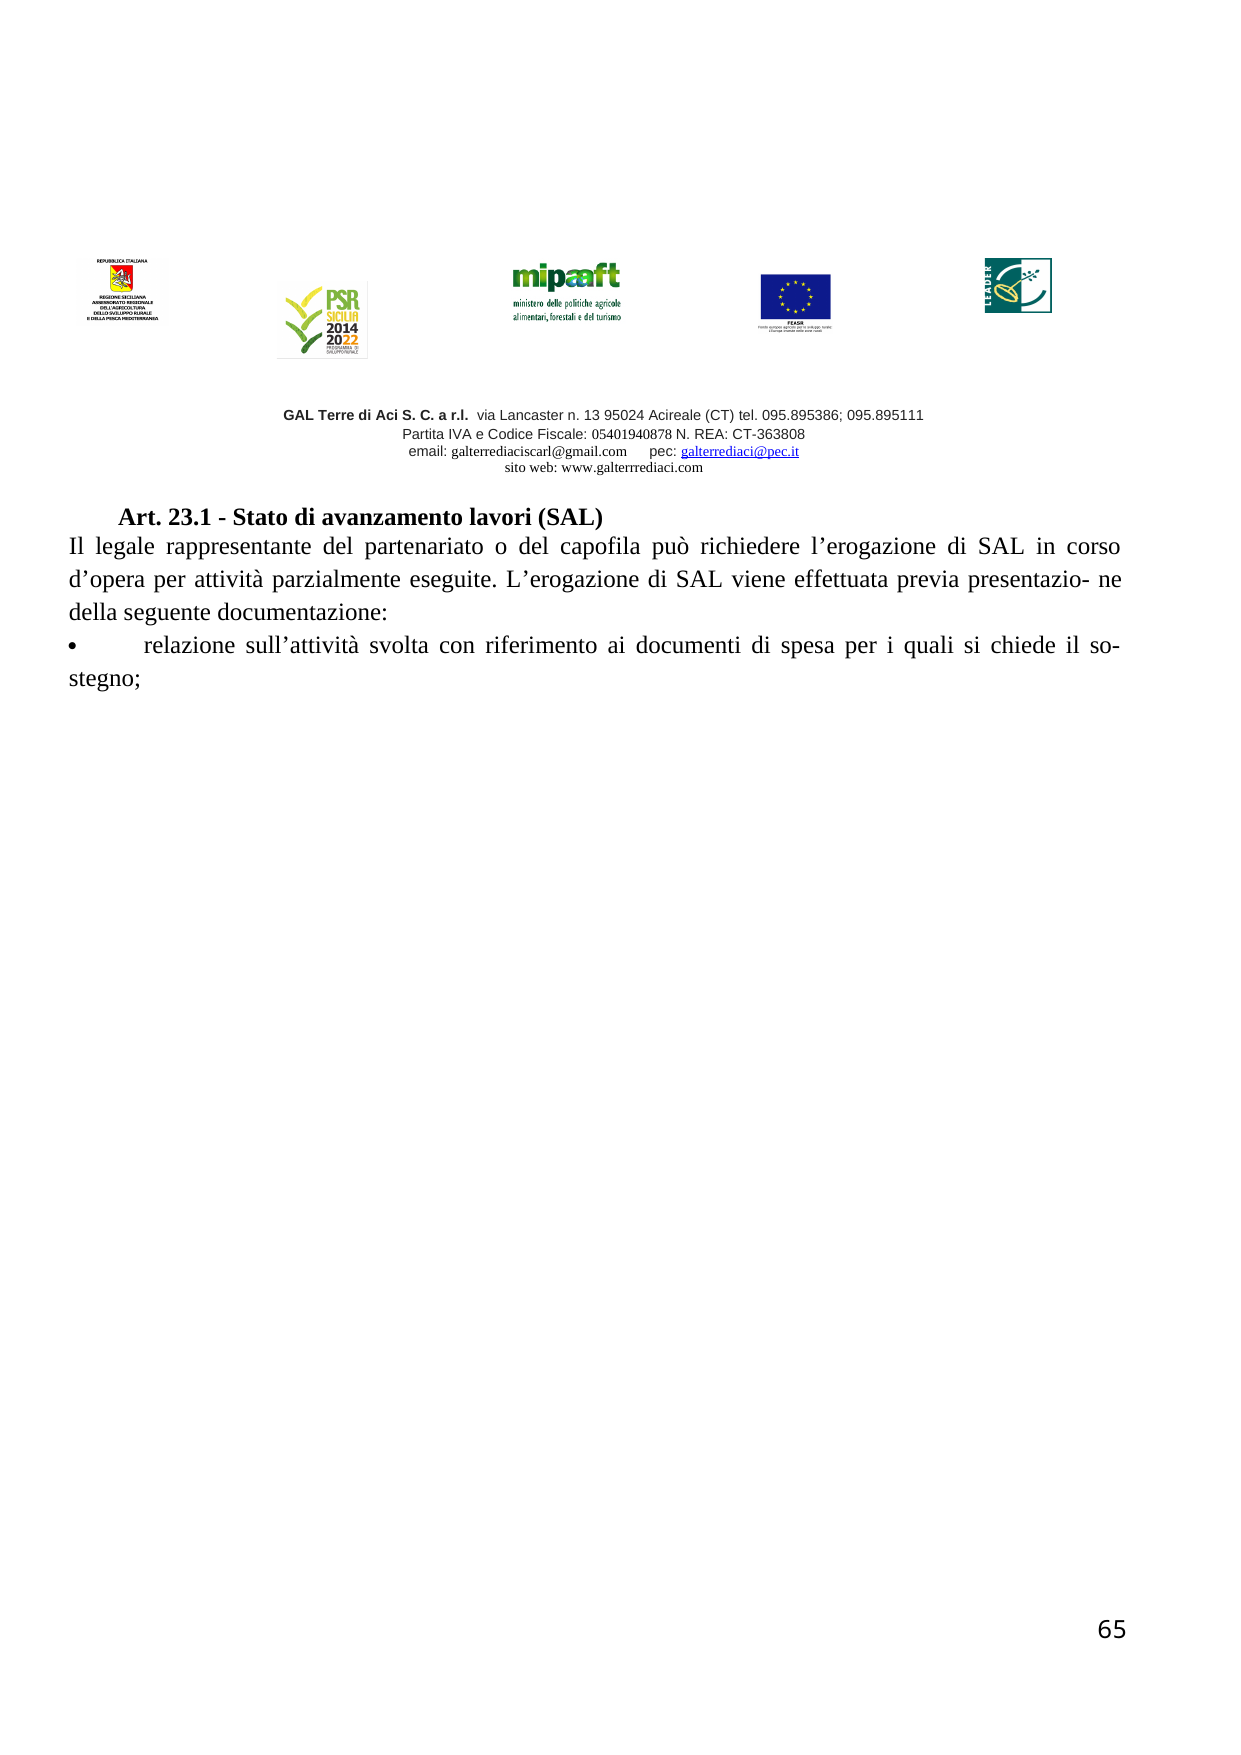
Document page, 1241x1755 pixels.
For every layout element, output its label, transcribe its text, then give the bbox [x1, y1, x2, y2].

list relazione sull’attività svolta con riferimento ai documenti di spesa per i quali si chiede il so- stegno; [69, 630, 1122, 692]
text Il legale rappresentante del partenariato o del capofila può richiedere l’erogazione di SAL in corso d’opera per attività parzialmente eseguite. L’erogazione di SAL viene effettuata previa presentazio- ne della seguente documentazione: [69, 531, 1123, 626]
subtitle Art. 23.1 - Stato di avanzamento lavori (SAL) [118, 502, 1138, 531]
